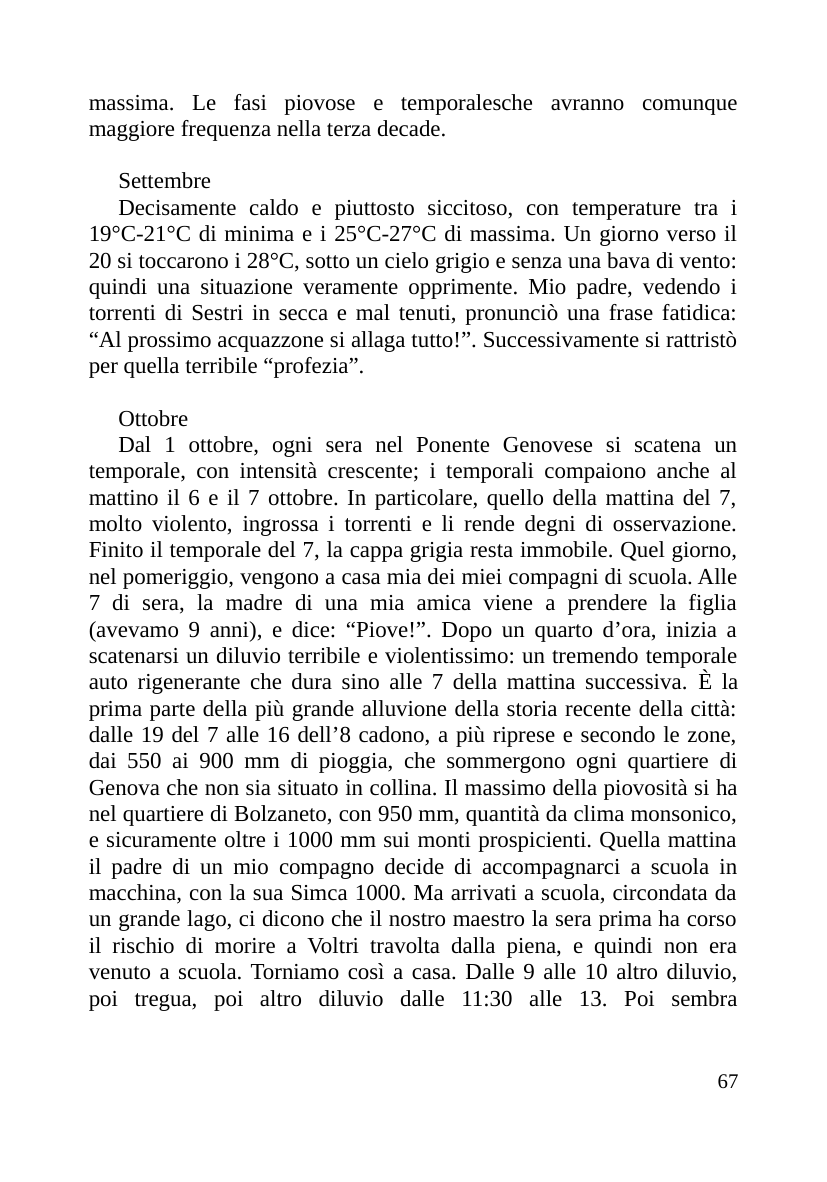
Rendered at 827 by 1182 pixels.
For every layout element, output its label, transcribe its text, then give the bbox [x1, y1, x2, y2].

text Settembre [88, 168, 738, 194]
text Dal 1 ottobre, ogni sera nel Ponente Genovese si scatena un temporale, con intensità crescente; i temporali compaiono anche al mattino il 6 e il 7 ottobre. In particolare, quello della mattina del 7, molto violento, ingrossa i torrenti e li rende degni di osservazione. Finito il temporale del 7, la cappa grigia resta immobile. Quel giorno, nel pomeriggio, vengono a casa mia dei miei compagni di scuola. Alle 7 di sera, la madre di una mia amica viene a prendere la figlia (avevamo 9 anni), e dice: “Piove!”. Dopo un quarto d’ora, inizia a scatenarsi un diluvio terribile e violentissimo: un tremendo temporale auto rigenerante che dura sino alle 7 della mattina successiva. è la prima parte della più grande alluvione della storia recente della città: dalle 19 del 7 alle 16 dell’8 cadono, a più riprese e secondo le zone, dai 550 ai 900 mm di pioggia, che sommergono ogni quartiere di Genova che non sia situato in collina. Il massimo della piovosità si ha nel quartiere di Bolzaneto, con 950 mm, quantità da clima monsonico, e sicuramente oltre i 1000 mm sui monti prospicienti. Quella mattina il padre di un mio compagno decide di accompagnarci a scuola in macchina, con la sua Simca 1000. Ma arrivati a scuola, circondata da un grande lago, ci dicono che il nostro maestro la sera prima ha corso il rischio di morire a Voltri travolta dalla piena, e quindi non era venuto a scuola. Torniamo così a casa. Dalle 9 alle 10 altro diluvio, poi tregua, poi altro diluvio dalle 11:30 alle 13. Poi sembra [88, 431, 738, 1011]
text Ottobre [88, 405, 738, 431]
text Decisamente caldo e piuttosto siccitoso, con temperature tra i 19°C-21°C di minima e i 25°C-27°C di massima. Un giorno verso il 20 si toccarono i 28°C, sotto un cielo grigio e senza una bava di vento: quindi una situazione veramente opprimente. Mio padre, vedendo i torrenti di Sestri in secca e mal tenuti, pronunciò una frase fatidica: “Al prossimo acquazzone si allaga tutto!”. Successivamente si rattristò per quella terribile “profezia”. [88, 194, 738, 378]
text massima. Le fasi piovose e temporalesche avranno comunque maggiore frequenza nella terza decade. [88, 88, 738, 141]
